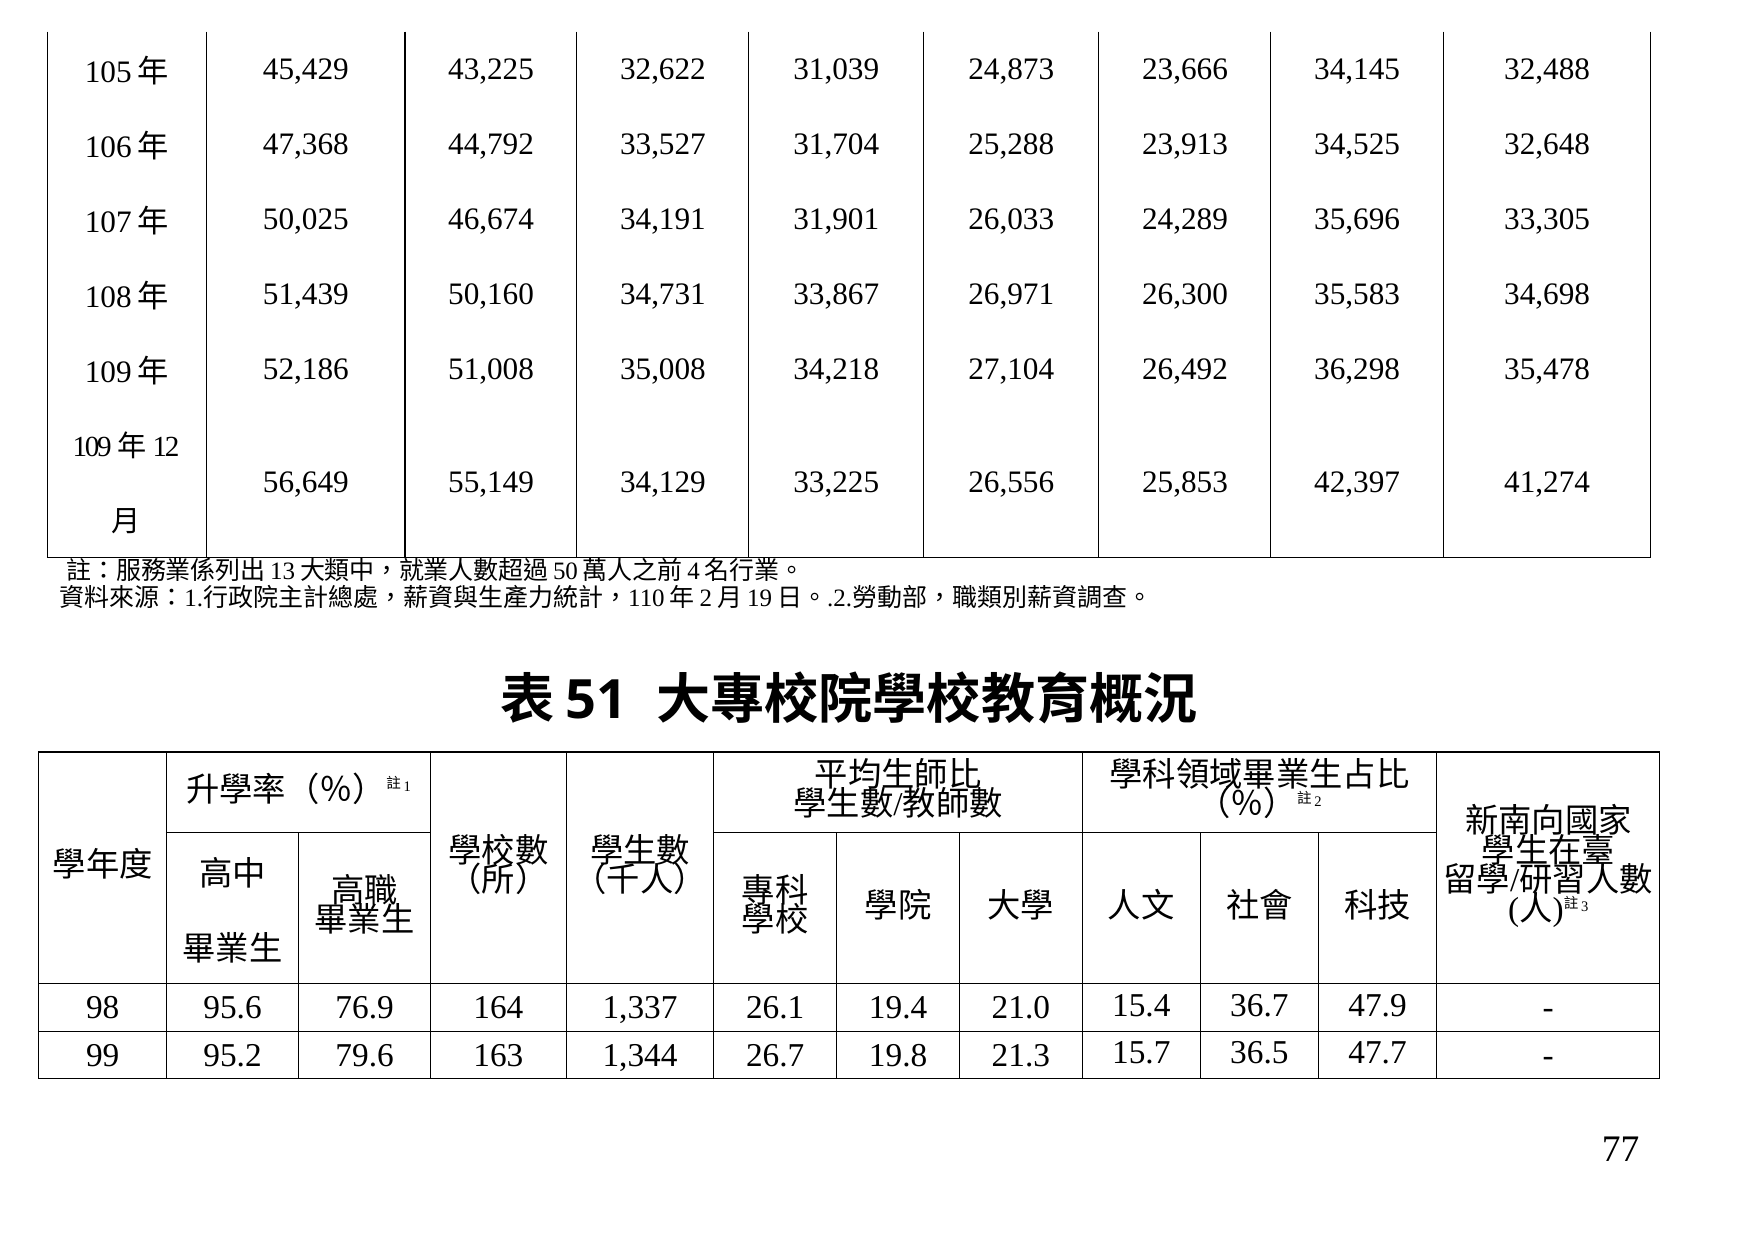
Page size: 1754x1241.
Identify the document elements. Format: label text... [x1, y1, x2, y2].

table_cell 31,704 [749, 107, 923, 182]
table_cell 33,305 [1444, 182, 1650, 257]
table_cell 34,129 [577, 407, 748, 557]
table_cell 47.7 [1319, 1032, 1436, 1078]
table_cell 108年 [48, 257, 206, 332]
table_cell 45,429 [207, 32, 404, 107]
table_cell 55,149 [406, 407, 576, 557]
table_cell 1,344 [567, 1032, 713, 1078]
table_cell 41,274 [1444, 407, 1650, 557]
table_cell 32,622 [577, 32, 748, 107]
table_cell 26,971 [924, 257, 1098, 332]
table_cell 33,225 [749, 407, 923, 557]
table_cell 76.9 [299, 984, 430, 1031]
table_cell 24,289 [1099, 182, 1270, 257]
table_cell 21.0 [960, 984, 1082, 1031]
table_cell 56,649 [207, 407, 404, 557]
table_cell 社會 [1201, 833, 1318, 983]
table_cell 高中 畢業生 [167, 833, 298, 983]
text 資料來源：1.行政院主計總處，薪資與生產力統計，110年2月19日。.2.勞動部，職類別薪資調查。 [59, 585, 1639, 612]
table_cell 34,191 [577, 182, 748, 257]
table_cell 25,853 [1099, 407, 1270, 557]
table_cell 15.4 [1083, 984, 1200, 1031]
table_cell 47,368 [207, 107, 404, 182]
table_cell 79.6 [299, 1032, 430, 1078]
table_cell 105年 [48, 32, 206, 107]
table_cell 學院 [837, 833, 959, 983]
table_header 學生數 （千人） [567, 753, 713, 983]
table_cell 26.1 [714, 984, 836, 1031]
table_cell 35,696 [1271, 182, 1443, 257]
table_cell 52,186 [207, 332, 404, 407]
table_cell 34,525 [1271, 107, 1443, 182]
table_cell 44,792 [406, 107, 576, 182]
table_cell 15.7 [1083, 1032, 1200, 1078]
table_header 學校數 （所） [431, 753, 566, 983]
table_cell 25,288 [924, 107, 1098, 182]
table_cell 人文 [1083, 833, 1200, 983]
table_cell 大學 [960, 833, 1082, 983]
table_cell 33,527 [577, 107, 748, 182]
table_header 學科領域畢業生占比（％）註2 [1083, 753, 1436, 832]
table_cell 高職 畢業生 [299, 833, 430, 983]
table_cell 35,583 [1271, 257, 1443, 332]
table_cell 50,025 [207, 182, 404, 257]
table_cell 21.3 [960, 1032, 1082, 1078]
table_cell 23,666 [1099, 32, 1270, 107]
table_cell 164 [431, 984, 566, 1031]
table_cell 107年 [48, 182, 206, 257]
table_cell 106年 [48, 107, 206, 182]
table_header 新南向國家 學生在臺 留學/研習人數(人)註3 [1437, 753, 1659, 983]
table_cell 27,104 [924, 332, 1098, 407]
table_cell 98 [39, 984, 166, 1031]
table_cell 50,160 [406, 257, 576, 332]
table_cell 46,674 [406, 182, 576, 257]
table_cell 科技 [1319, 833, 1436, 983]
table_cell 34,218 [749, 332, 923, 407]
table_cell 36.5 [1201, 1032, 1318, 1078]
table_cell 26,492 [1099, 332, 1270, 407]
table_cell 19.8 [837, 1032, 959, 1078]
table_cell 34,698 [1444, 257, 1650, 332]
table_cell 24,873 [924, 32, 1098, 107]
table_cell 19.4 [837, 984, 959, 1031]
table_cell 43,225 [406, 32, 576, 107]
table_cell 23,913 [1099, 107, 1270, 182]
table_header 平均生師比 學生數/教師數 [714, 753, 1082, 832]
table_cell 95.6 [167, 984, 298, 1031]
table_cell 26,556 [924, 407, 1098, 557]
table_cell 36,298 [1271, 332, 1443, 407]
table_cell 109年12月 [48, 407, 206, 557]
table_cell 32,648 [1444, 107, 1650, 182]
text 註：服務業係列出13大類中，就業人數超過50萬人之前4名行業。 [66, 558, 1639, 585]
table_cell 專科 學校 [714, 833, 836, 983]
table_cell 26.7 [714, 1032, 836, 1078]
table_cell 36.7 [1201, 984, 1318, 1031]
table_cell 1,337 [567, 984, 713, 1031]
table_cell 32,488 [1444, 32, 1650, 107]
table_cell 31,039 [749, 32, 923, 107]
table_header 升學率（％）註1 [167, 753, 430, 832]
table_cell 109年 [48, 332, 206, 407]
table_cell 47.9 [1319, 984, 1436, 1031]
table_cell - [1437, 1032, 1659, 1078]
table_cell 51,008 [406, 332, 576, 407]
table_cell 33,867 [749, 257, 923, 332]
table_cell 26,300 [1099, 257, 1270, 332]
subtitle 表51 大專校院學校教育概況 [59, 639, 1639, 751]
table_cell 163 [431, 1032, 566, 1078]
table_cell - [1437, 984, 1659, 1031]
table_cell 35,008 [577, 332, 748, 407]
table_cell 51,439 [207, 257, 404, 332]
table_cell 95.2 [167, 1032, 298, 1078]
table_cell 26,033 [924, 182, 1098, 257]
table_cell 99 [39, 1032, 166, 1078]
table_cell 35,478 [1444, 332, 1650, 407]
table_cell 34,145 [1271, 32, 1443, 107]
table_header 學年度 [39, 753, 166, 983]
table_cell 42,397 [1271, 407, 1443, 557]
table_cell 31,901 [749, 182, 923, 257]
table_cell 34,731 [577, 257, 748, 332]
